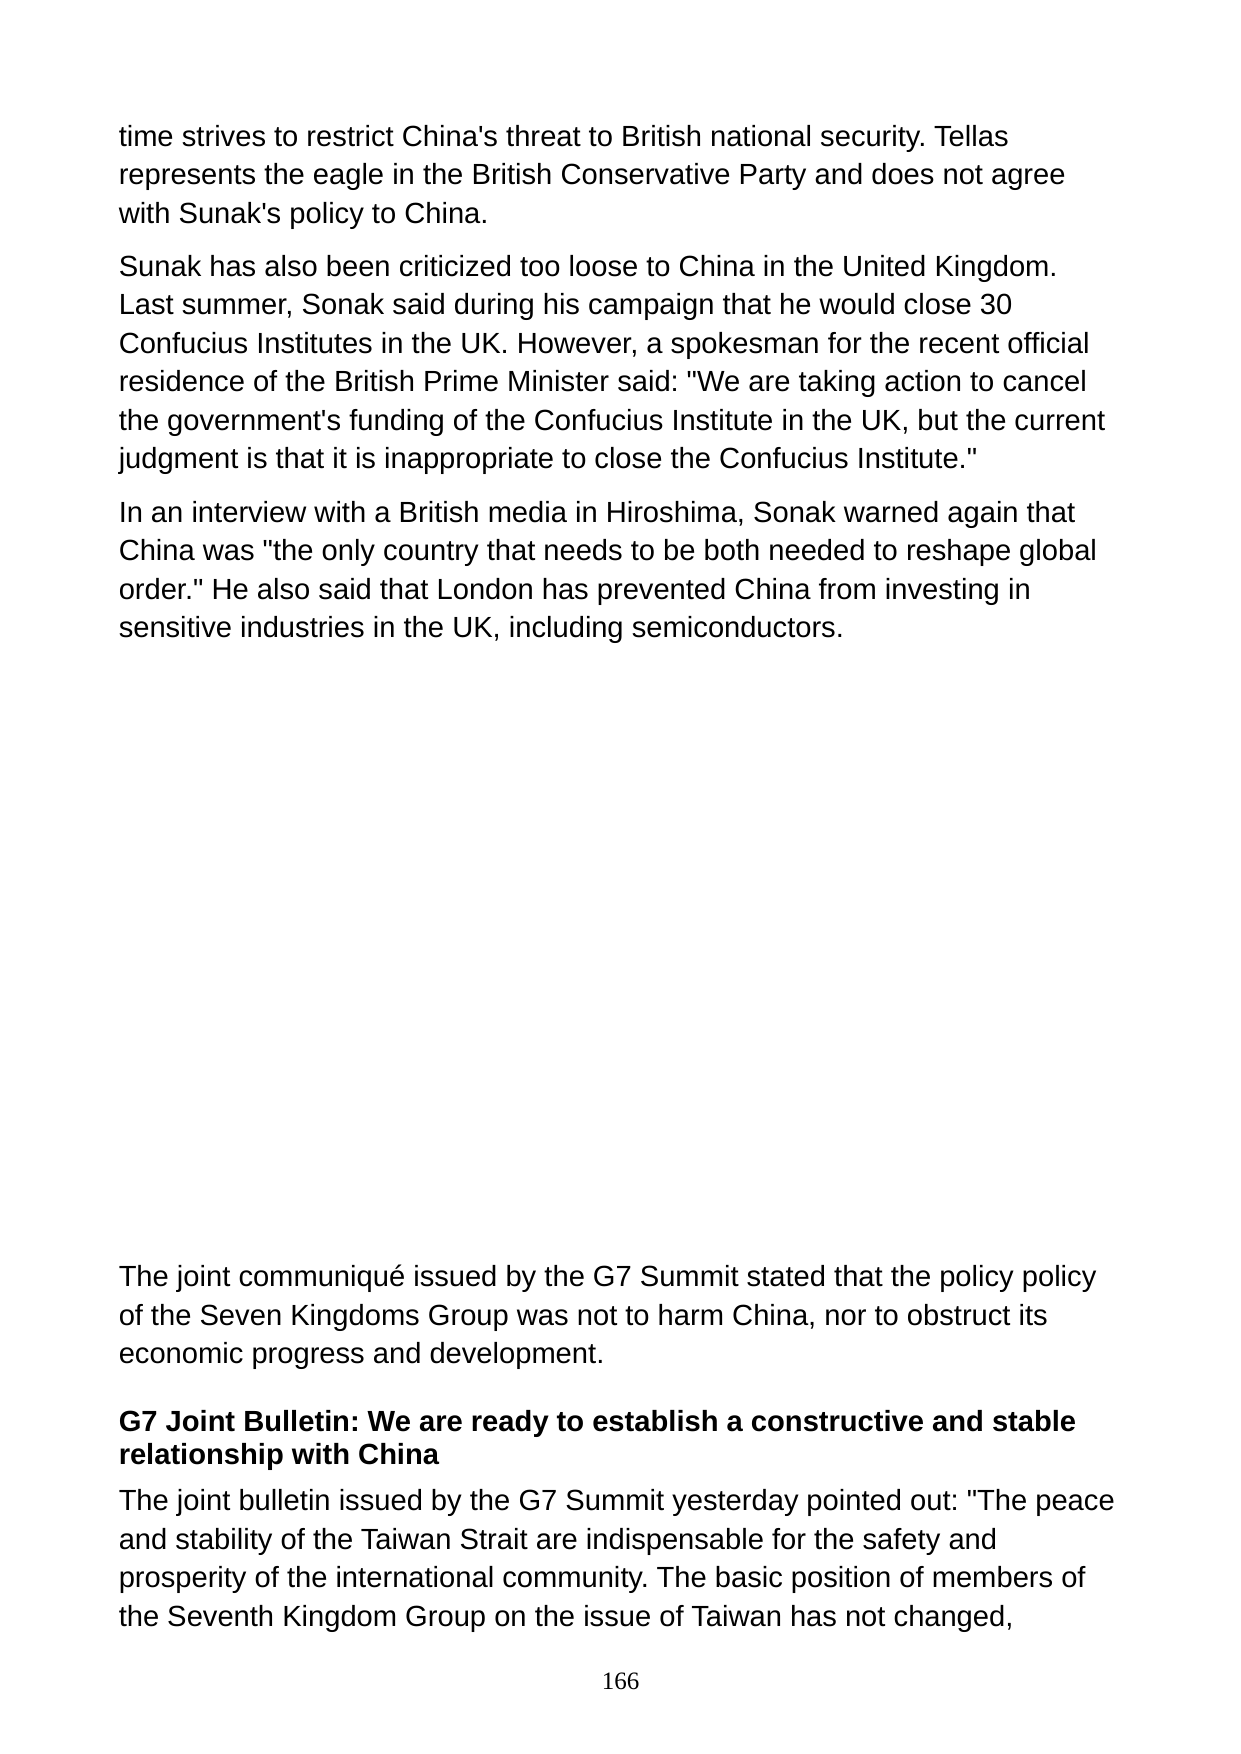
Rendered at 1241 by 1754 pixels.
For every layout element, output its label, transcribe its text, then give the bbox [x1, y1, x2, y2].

text Sunak has also been criticized too loose to China in the United Kingdom. Last summer, Sonak said during his campaign that he would close 30 Confucius Institutes in the UK. However, a spokesman for the recent official residence of the British Prime Minister said: "We are taking action to cancel the government's funding of the Confucius Institute in the UK, but the current judgment is that it is inappropriate to close the Confucius Institute." [118, 249, 1122, 475]
text time strives to restrict China's threat to British national security. Tellas represents the eagle in the British Conservative Party and does not agree with Sunak's policy to China. [118, 118, 1122, 229]
subtitle G7 Joint Bulletin: We are ready to establish a constructive and stable relationship with China [118, 1404, 1122, 1471]
text The joint bulletin issued by the G7 Summit yesterday pointed out: "The peace and stability of the Taiwan Strait are indispensable for the safety and prosperity of the international community. The basic position of members of the Seventh Kingdom Group on the issue of Taiwan has not changed, [118, 1483, 1122, 1632]
text The joint communiqué issued by the G7 Summit stated that the policy policy of the Seven Kingdoms Group was not to harm China, nor to obstruct its economic progress and development. [118, 663, 1122, 1369]
text In an interview with a British media in Hiroshima, Sonak warned again that China was "the only country that needs to be both needed to reshape global order." He also said that London has prevented China from investing in sensitive industries in the UK, including semiconductors. [118, 494, 1122, 644]
